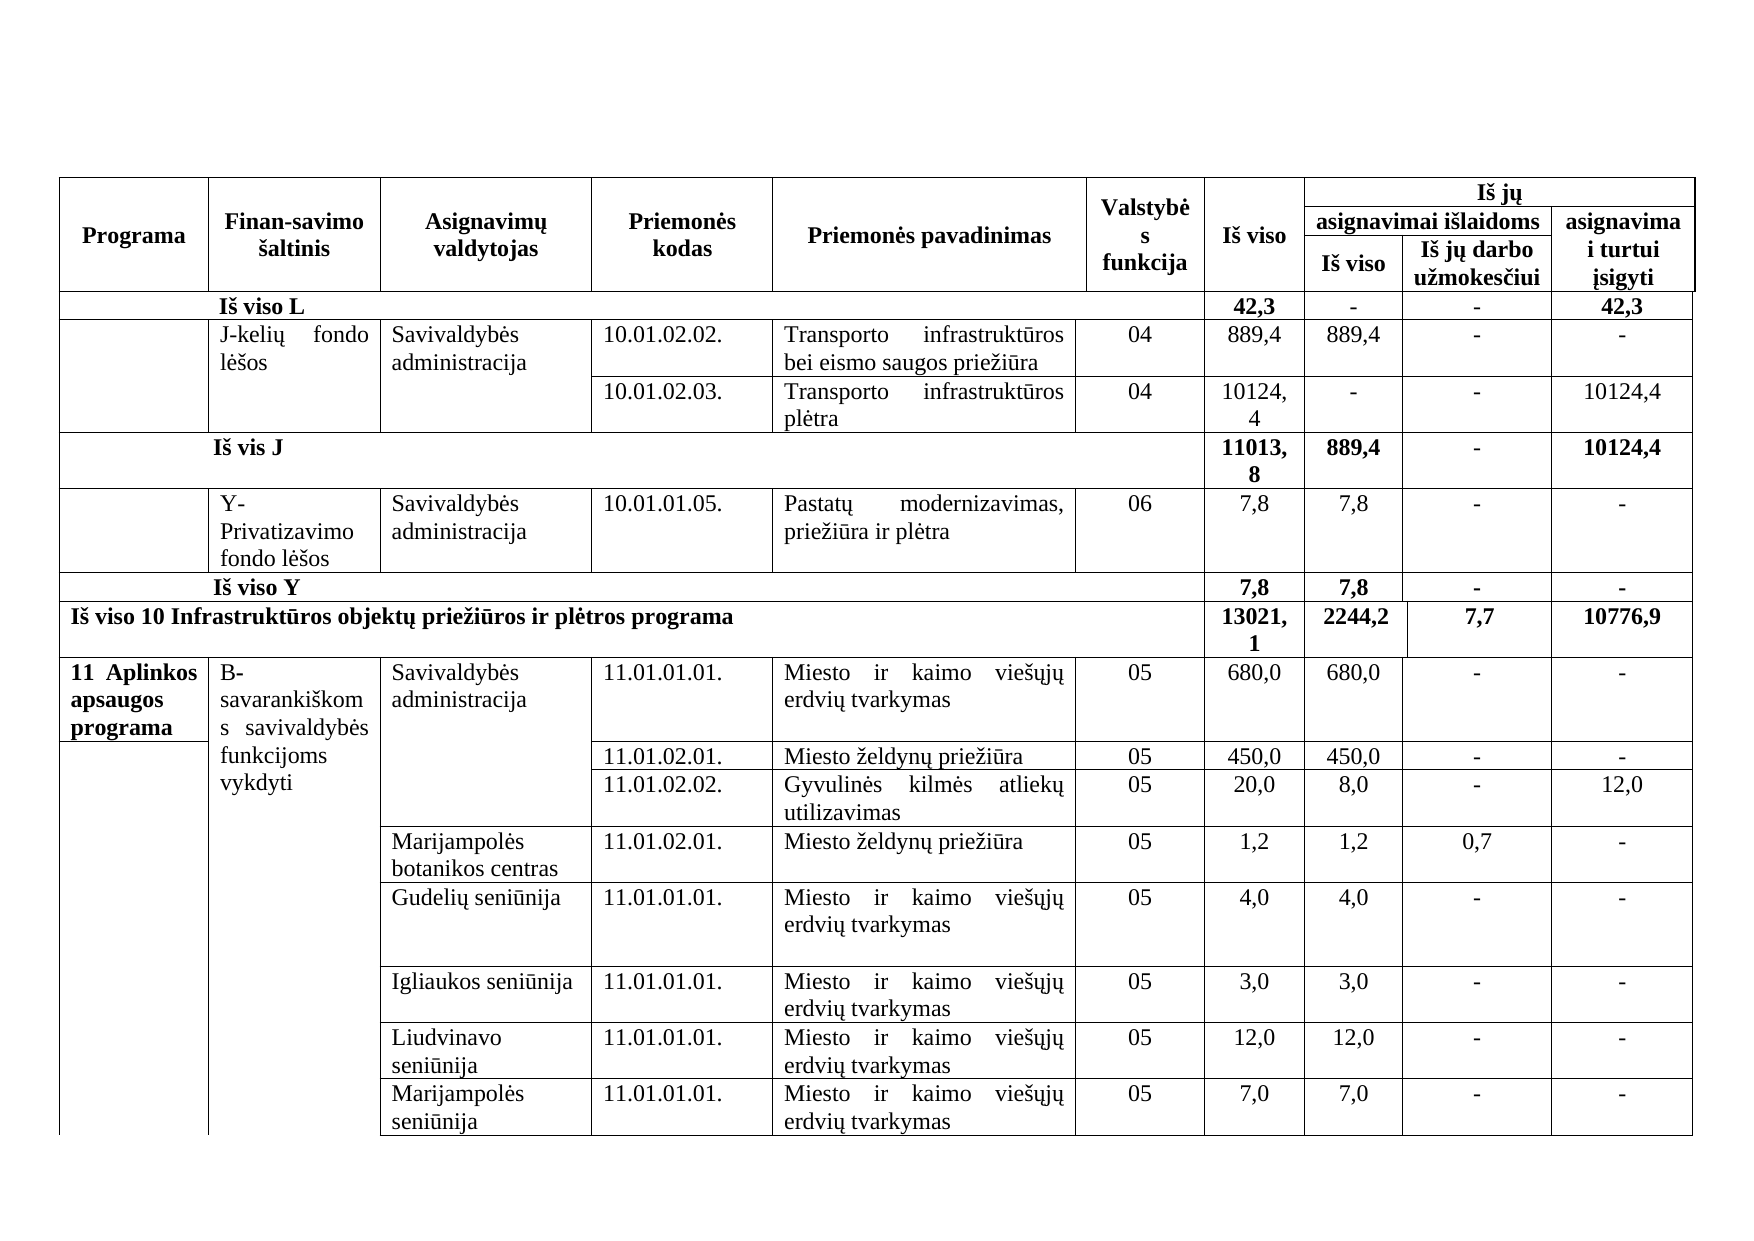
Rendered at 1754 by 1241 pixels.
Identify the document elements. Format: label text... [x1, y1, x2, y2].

table_cell [209, 882, 380, 966]
table_header Priemonės pavadinimas [773, 178, 1086, 291]
table_cell Savivaldybės administracija [381, 489, 591, 572]
table_header Valstybės funkcija [1087, 178, 1204, 291]
table_cell [60, 966, 208, 1022]
table_cell Gyvulinės kilmės atliekų utilizavimas [773, 770, 1075, 826]
table_cell [60, 769, 208, 826]
table_cell - [1403, 658, 1551, 741]
table_cell Liudvinavo seniūnija [381, 1023, 591, 1078]
table_cell - [1403, 320, 1551, 376]
table_cell - [1403, 1079, 1551, 1134]
table_cell 11.01.01.01. [592, 883, 772, 966]
table_cell - [1403, 292, 1551, 319]
table_cell 450,0 [1205, 742, 1304, 769]
table_cell 11.01.02.01. [592, 827, 772, 882]
table_cell Y-Privatizavimo fondo lėšos [209, 489, 380, 572]
table_cell - [1552, 1079, 1692, 1134]
table_cell Miesto ir kaimo viešųjų erdvių tvarkymas [773, 883, 1075, 966]
table_cell 11.01.02.02. [592, 770, 772, 826]
table_cell Iš viso [1305, 236, 1402, 291]
table_cell 7,8 [1205, 489, 1304, 572]
table_cell - [1403, 377, 1551, 432]
table_header Asignavimų valdytojas [381, 178, 591, 291]
table_cell [60, 376, 208, 432]
table_cell Iš viso L [60, 292, 1204, 319]
table_cell Igliaukos seniūnija [381, 967, 591, 1022]
table_header Finan-savimo šaltinis [209, 178, 380, 291]
table_cell 2244,2 [1305, 602, 1407, 657]
table_cell 4,0 [1305, 883, 1402, 966]
table_cell - [1552, 883, 1692, 966]
table_cell 11.01.01.01. [592, 1079, 772, 1134]
table_header Priemonės kodas [592, 178, 772, 291]
table_cell - [1552, 489, 1692, 572]
table_cell Miesto želdynų priežiūra [773, 742, 1075, 769]
table_cell 10776,9 [1552, 602, 1692, 657]
table_cell - [1552, 1023, 1692, 1078]
table_cell 11 Aplinkos apsaugos programa [60, 658, 208, 741]
table_cell 11.01.01.01. [592, 1023, 772, 1078]
table_cell [60, 489, 208, 572]
table_cell [381, 741, 591, 769]
table_cell Miesto ir kaimo viešųjų erdvių tvarkymas [773, 1079, 1075, 1134]
table_cell [60, 742, 208, 769]
table_cell Transporto infrastruktūros plėtra [773, 377, 1075, 432]
table_cell asignavimai išlaidoms [1305, 207, 1551, 234]
table_cell [381, 376, 591, 432]
table_cell J-kelių fondo lėšos [209, 320, 380, 376]
table_cell 889,4 [1305, 320, 1402, 376]
table_cell - [1403, 573, 1551, 601]
table_cell 05 [1076, 827, 1204, 882]
table_cell 7,0 [1205, 1079, 1304, 1134]
table_cell - [1403, 883, 1551, 966]
table_cell 7,7 [1408, 602, 1551, 657]
table_cell [209, 1022, 380, 1078]
table_cell 10.01.02.02. [592, 320, 772, 376]
table_cell 7,0 [1305, 1079, 1402, 1134]
table_cell 06 [1076, 489, 1204, 572]
table_cell 05 [1076, 883, 1204, 966]
table_cell [381, 769, 591, 826]
table_cell 11.01.01.01. [592, 658, 772, 741]
table_cell Transporto infrastruktūros bei eismo saugos priežiūra [773, 320, 1075, 376]
table_cell Gudelių seniūnija [381, 883, 591, 966]
table_cell 11.01.02.01. [592, 742, 772, 769]
table_cell 05 [1076, 742, 1204, 769]
table_cell 42,3 [1205, 292, 1304, 319]
table_cell Marijampolės botanikos centras [381, 827, 591, 882]
table_cell Pastatų modernizavimas, priežiūra ir plėtra [773, 489, 1075, 572]
table_cell Iš viso Y [60, 573, 1204, 601]
table_cell B-savarankiškoms savivaldybės funkcijoms vykdyti [209, 658, 380, 882]
table_cell 889,4 [1205, 320, 1304, 376]
table_cell 10.01.01.05. [592, 489, 772, 572]
table_cell 10124,4 [1552, 433, 1692, 488]
table_cell 11013,8 [1205, 433, 1304, 488]
table_cell - [1552, 320, 1692, 376]
table_cell 04 [1076, 377, 1204, 432]
table_cell 05 [1076, 967, 1204, 1022]
table_cell Marijampolės seniūnija [381, 1079, 591, 1134]
table_cell 12,0 [1205, 1023, 1304, 1078]
table_cell 7,8 [1205, 573, 1304, 601]
table_cell Savivaldybės administracija [381, 320, 591, 376]
table_cell 10124,4 [1205, 377, 1304, 432]
table_cell [209, 966, 380, 1022]
table_cell - [1403, 1023, 1551, 1078]
table_cell [60, 826, 208, 882]
table_cell 12,0 [1552, 770, 1692, 826]
table_cell 05 [1076, 1023, 1204, 1078]
table_cell 42,3 [1552, 292, 1692, 319]
table_header Programa [60, 178, 208, 291]
table_cell 05 [1076, 658, 1204, 741]
table_cell - [1552, 573, 1692, 601]
table_cell 889,4 [1305, 433, 1402, 488]
table_cell - [1403, 433, 1551, 488]
table_cell 05 [1076, 770, 1204, 826]
table_cell Miesto ir kaimo viešųjų erdvių tvarkymas [773, 658, 1075, 741]
table_cell Savivaldybės administracija [381, 658, 591, 741]
table_cell - [1403, 770, 1551, 826]
table_cell 10.01.02.03. [592, 377, 772, 432]
table_cell Miesto ir kaimo viešųjų erdvių tvarkymas [773, 967, 1075, 1022]
table_cell 7,8 [1305, 489, 1402, 572]
table_cell Iš viso 10 Infrastruktūros objektų priežiūros ir plėtros programa [60, 602, 1204, 657]
table_cell - [1305, 377, 1402, 432]
table_cell 3,0 [1305, 967, 1402, 1022]
table_cell [209, 1078, 380, 1134]
table_cell [60, 882, 208, 966]
table_cell 1,2 [1305, 827, 1402, 882]
table_cell 13021,1 [1205, 602, 1304, 657]
table_cell 680,0 [1205, 658, 1304, 741]
table_cell [60, 320, 208, 376]
table_cell [209, 376, 380, 432]
table_header Iš jų [1305, 178, 1694, 206]
table_cell - [1305, 292, 1402, 319]
table_cell 4,0 [1205, 883, 1304, 966]
table_cell 7,8 [1305, 573, 1402, 601]
table_cell - [1552, 658, 1692, 741]
table_cell 3,0 [1205, 967, 1304, 1022]
table_cell - [1403, 967, 1551, 1022]
table_cell asignavimai turtui įsigyti [1552, 207, 1694, 291]
table_cell 0,7 [1403, 827, 1551, 882]
table_cell - [1552, 827, 1692, 882]
table_cell Miesto ir kaimo viešųjų erdvių tvarkymas [773, 1023, 1075, 1078]
table_cell 11.01.01.01. [592, 967, 772, 1022]
table_cell 05 [1076, 1079, 1204, 1134]
table_cell 8,0 [1305, 770, 1402, 826]
table_cell [60, 1022, 208, 1078]
table_cell [60, 1078, 208, 1134]
table_cell Iš jų darbo užmokesčiui [1403, 236, 1551, 291]
table_cell - [1552, 742, 1692, 769]
table_cell 1,2 [1205, 827, 1304, 882]
table_cell 04 [1076, 320, 1204, 376]
table_cell - [1403, 489, 1551, 572]
table_header Iš viso [1205, 178, 1304, 291]
table_cell 10124,4 [1552, 377, 1692, 432]
table_cell 12,0 [1305, 1023, 1402, 1078]
table_cell 20,0 [1205, 770, 1304, 826]
table_cell Iš vis J [60, 433, 1204, 488]
table_cell 450,0 [1305, 742, 1402, 769]
table_cell - [1552, 967, 1692, 1022]
table_cell Miesto želdynų priežiūra [773, 827, 1075, 882]
table_cell - [1403, 742, 1551, 769]
table_cell 680,0 [1305, 658, 1402, 741]
